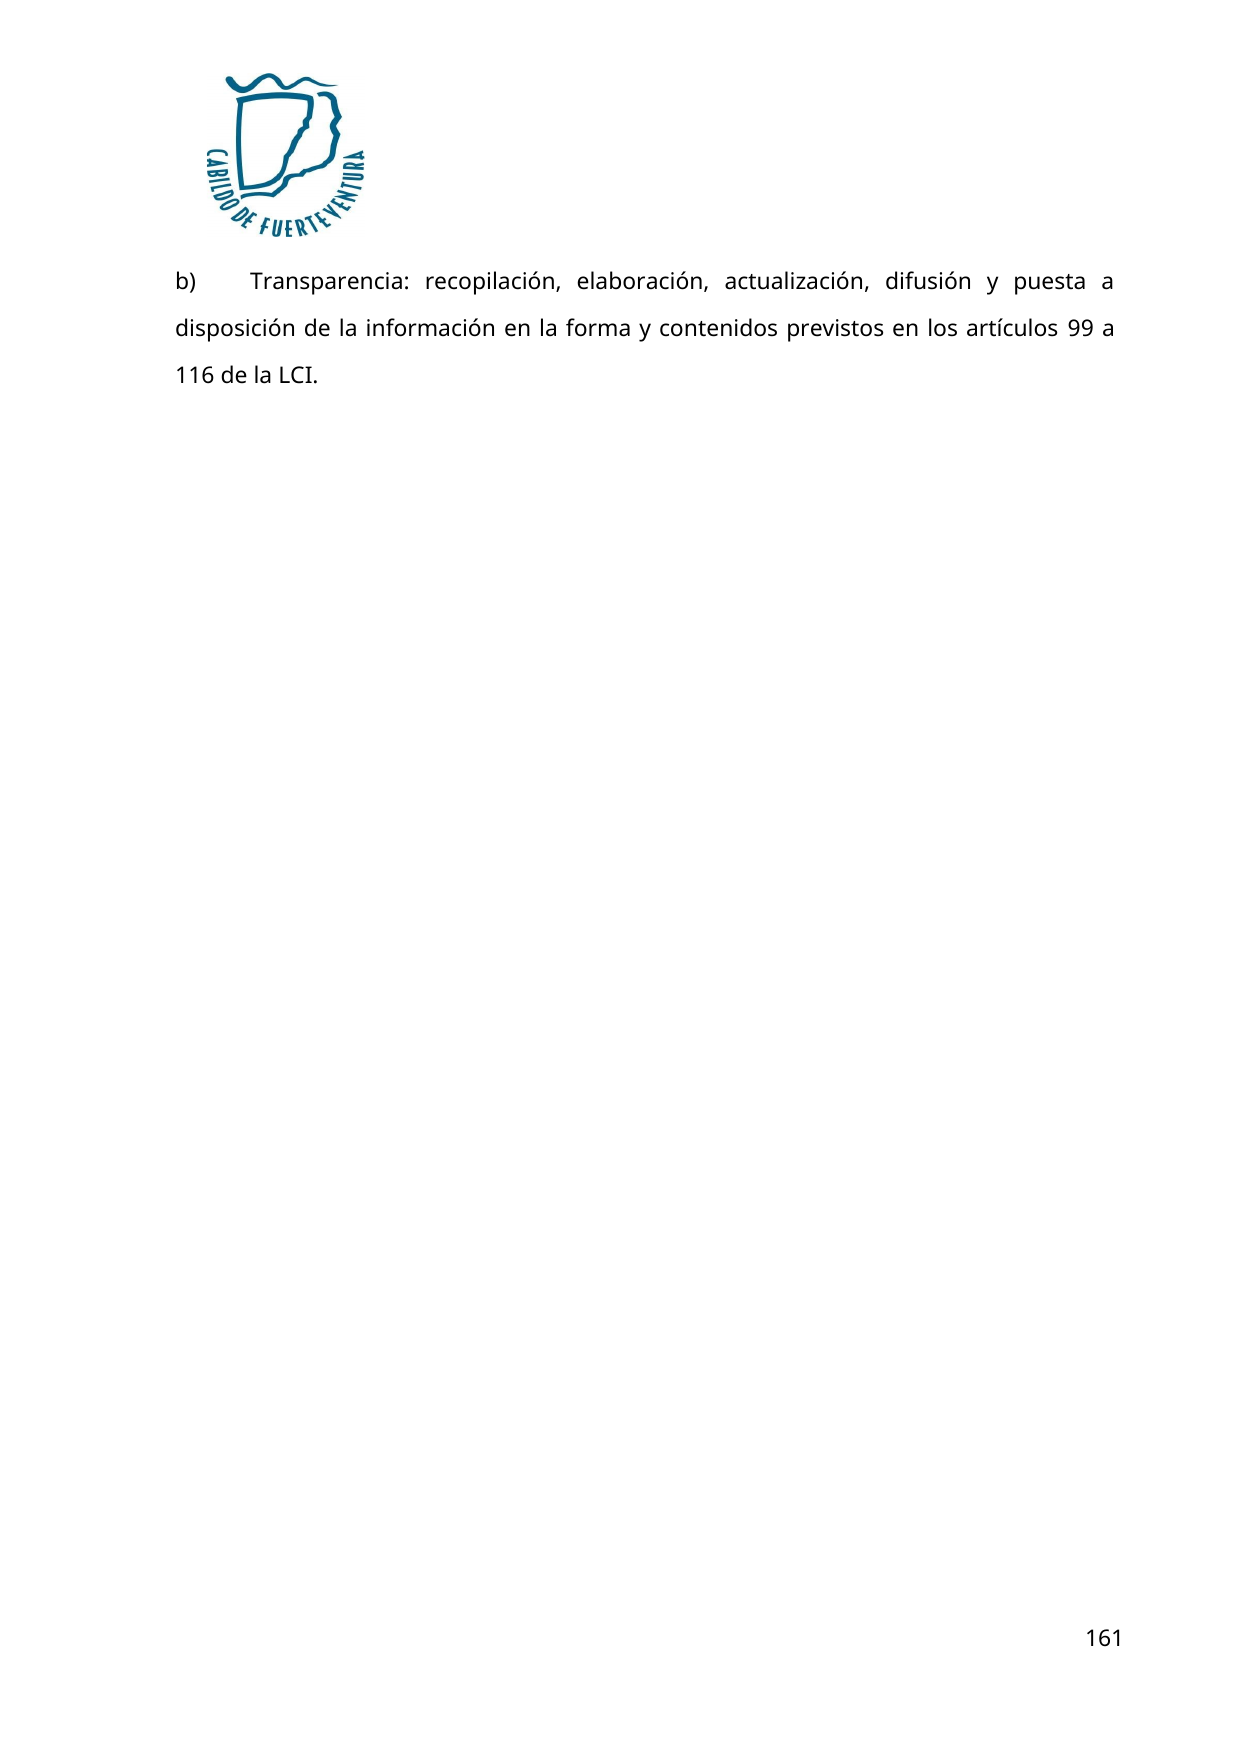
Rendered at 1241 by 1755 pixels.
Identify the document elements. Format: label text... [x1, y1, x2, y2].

list Transparencia: recopilación, elaboración, actualización, difusión y puesta a disposición de la información en la forma y contenidos previstos en los artículos 99 a 116 de la LCI. [175, 265, 1114, 390]
